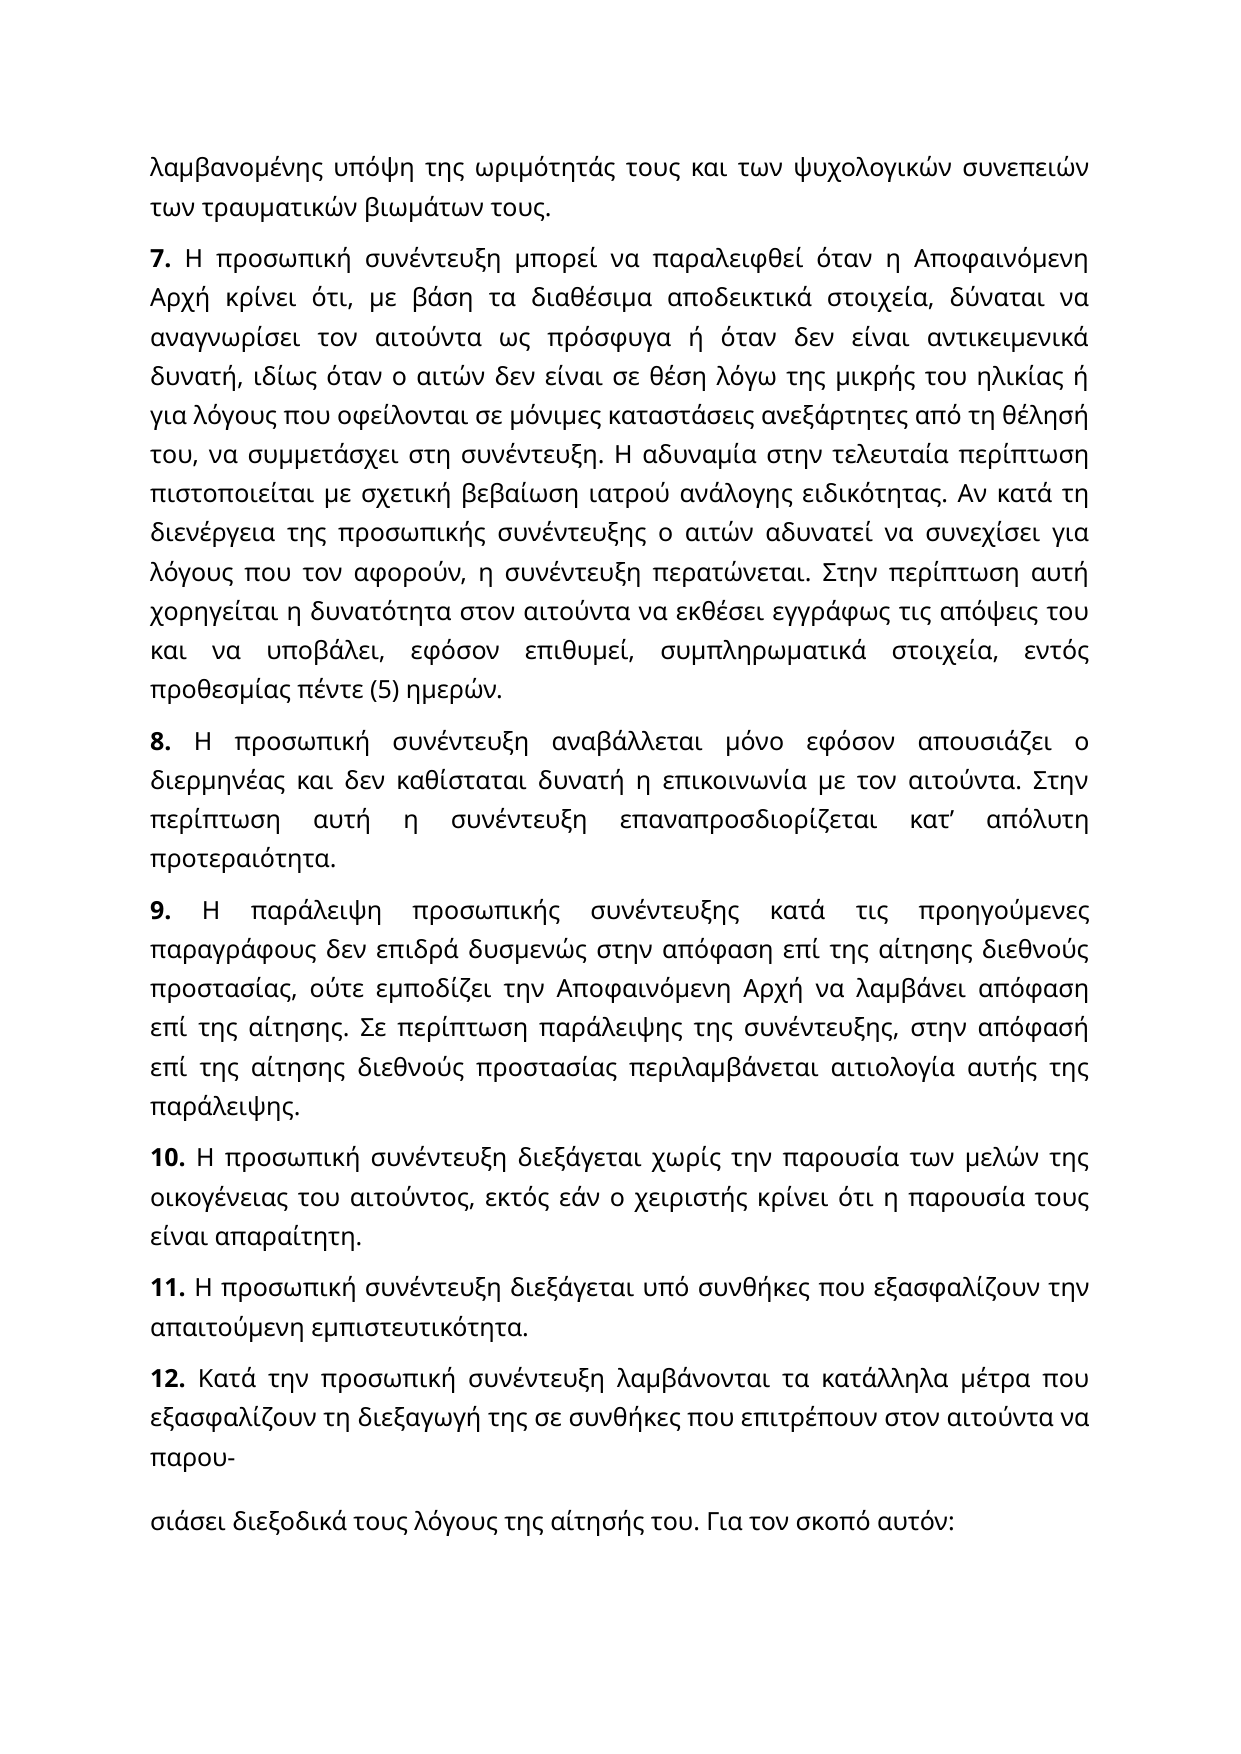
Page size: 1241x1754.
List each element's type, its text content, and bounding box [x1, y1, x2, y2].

text 9. Η παράλειψη προσωπικής συνέντευξης κατά τις προηγούμενες παραγράφους δεν επιδρά δυσμενώς στην απόφαση επί της αίτησης διεθνούς προστασίας, ούτε εμποδίζει την Αποφαινόμενη Αρχή να λαμβάνει απόφαση επί της αίτησης. Σε περίπτωση παράλειψης της συνέντευξης, στην απόφασή επί της αίτησης διεθνούς προστασίας περιλαμβάνεται αιτιολογία αυτής της παράλειψης. [150, 892, 1090, 1122]
text 12. Κατά την προσωπική συνέντευξη λαμβάνονται τα κατάλληλα μέτρα που εξασφαλίζουν τη διεξαγωγή της σε συνθήκες που επιτρέπουν στον αιτούντα να παρου- [150, 1361, 1090, 1473]
text 10. Η προσωπική συνέντευξη διεξάγεται χωρίς την παρουσία των μελών της οικογένειας του αιτούντος, εκτός εάν ο χειριστής κρίνει ότι η παρουσία τους είναι απαραίτητη. [150, 1140, 1090, 1252]
text 7. Η προσωπική συνέντευξη μπορεί να παραλειφθεί όταν η Αποφαινόμενη Αρχή κρίνει ότι, με βάση τα διαθέσιμα αποδεικτικά στοιχεία, δύναται να αναγνωρίσει τον αιτούντα ως πρόσφυγα ή όταν δεν είναι αντικειμενικά δυνατή, ιδίως όταν ο αιτών δεν είναι σε θέση λόγω της μικρής του ηλικίας ή για λόγους που οφείλονται σε μόνιμες καταστάσεις ανεξάρτητες από τη θέλησή του, να συμμετάσχει στη συνέντευξη. Η αδυναμία στην τελευταία περίπτωση πιστοποιείται με σχετική βεβαίωση ιατρού ανάλογης ειδικότητας. Αν κατά τη διενέργεια της προσωπικής συνέντευξης ο αιτών αδυνατεί να συνεχίσει για λόγους που τον αφορούν, η συνέντευξη περατώνεται. Στην περίπτωση αυτή χορηγείται η δυνατότητα στον αιτούντα να εκθέσει εγγράφως τις απόψεις του και να υποβάλει, εφόσον επιθυμεί, συμπληρωματικά στοιχεία, εντός προθεσμίας πέντε (5) ημερών. [150, 241, 1090, 706]
text 11. Η προσωπική συνέντευξη διεξάγεται υπό συνθήκες που εξασφαλίζουν την απαιτούμενη εμπιστευτικότητα. [150, 1270, 1090, 1343]
text λαμβανομένης υπόψη της ωριμότητάς τους και των ψυχολογικών συνεπειών των τραυματικών βιωμάτων τους. [150, 150, 1090, 223]
text σιάσει διεξοδικά τους λόγους της αίτησής του. Για τον σκοπό αυτόν: [150, 1503, 1090, 1537]
text 8. Η προσωπική συνέντευξη αναβάλλεται μόνο εφόσον απουσιάζει ο διερμηνέας και δεν καθίσταται δυνατή η επικοινωνία με τον αιτούντα. Στην περίπτωση αυτή η συνέντευξη επαναπροσδιορίζεται κατ’ απόλυτη προτεραιότητα. [150, 723, 1090, 875]
